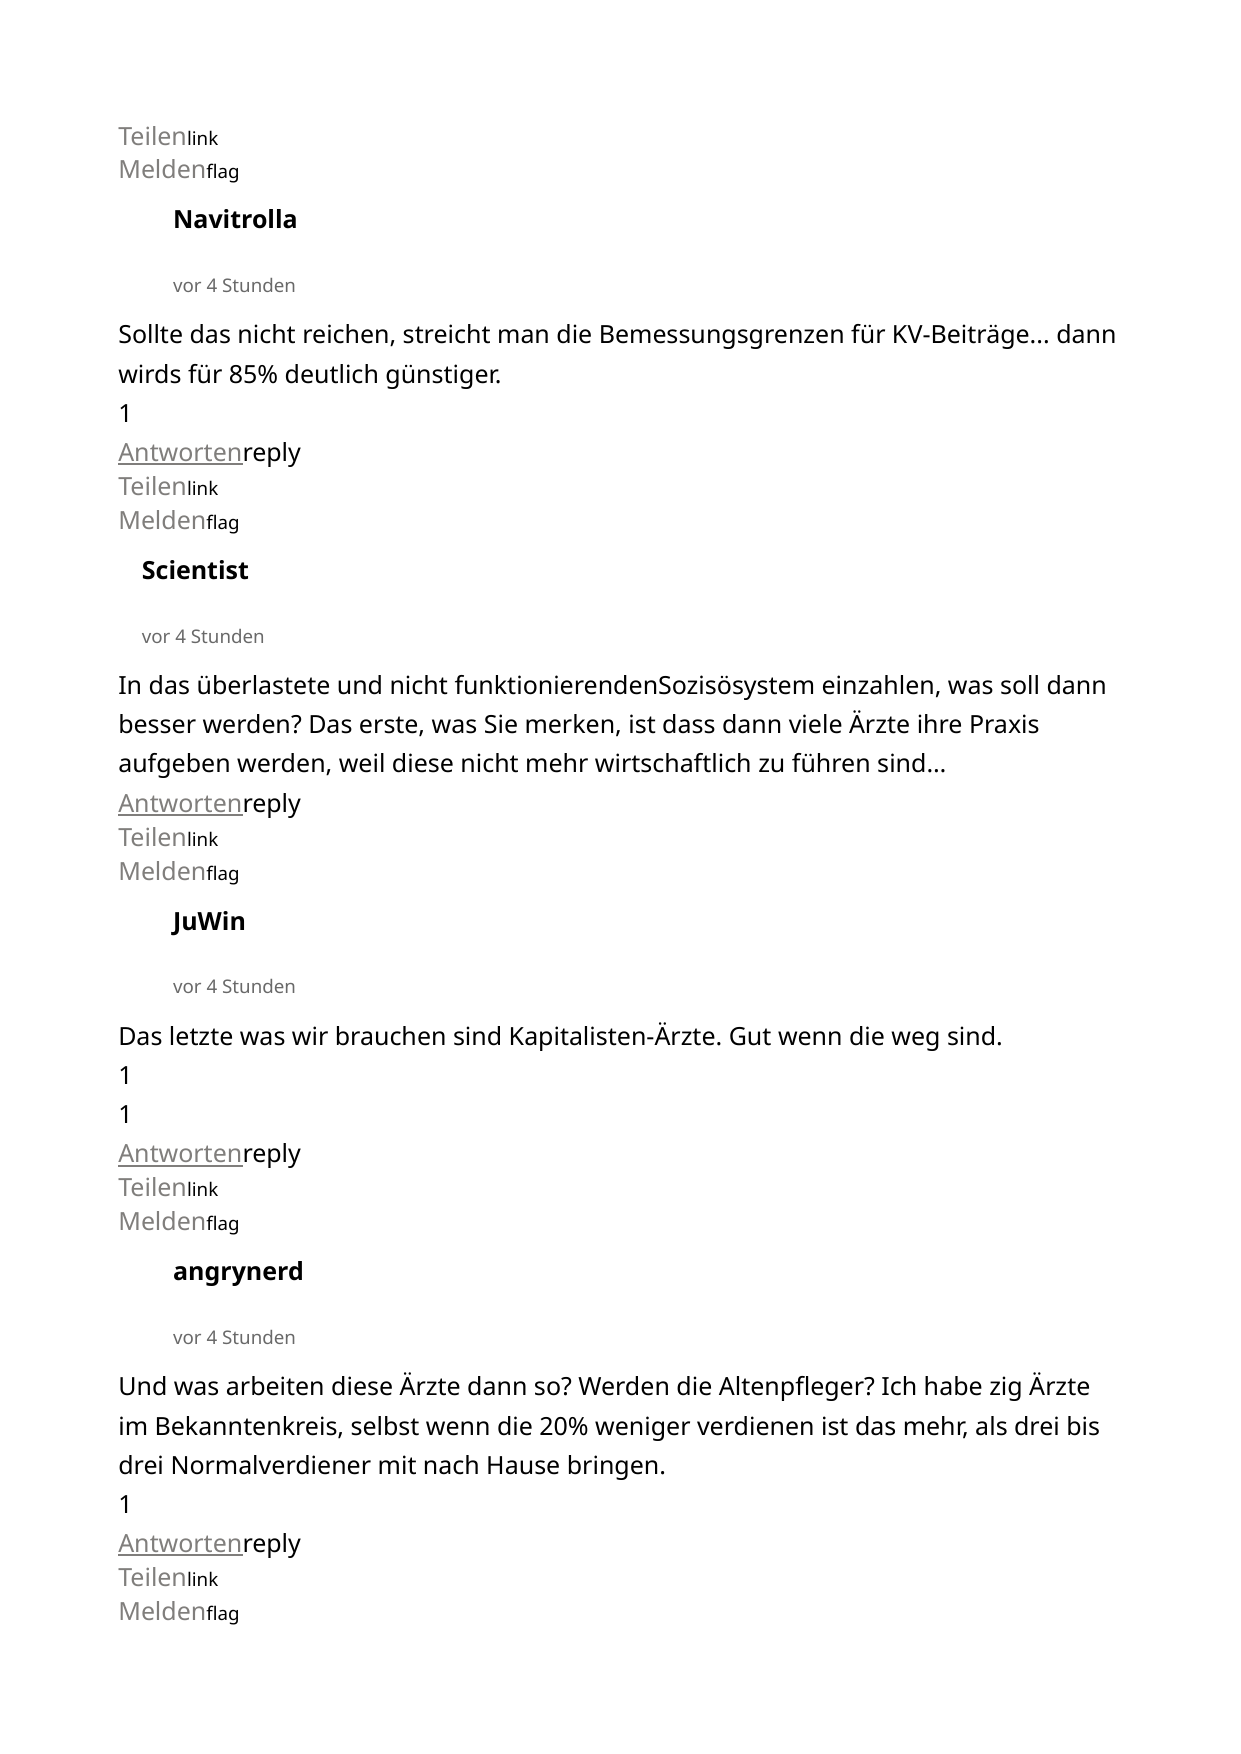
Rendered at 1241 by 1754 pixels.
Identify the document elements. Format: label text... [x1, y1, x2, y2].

text 1 [118, 1487, 1122, 1521]
text angrynerd [173, 1254, 1114, 1288]
text 1 [118, 1058, 1122, 1092]
text Meldenflag [118, 1204, 1122, 1238]
text Teilenlink [118, 469, 1122, 503]
text Meldenflag [118, 853, 1122, 887]
text JuWin [173, 903, 1114, 937]
text Navitrolla [173, 202, 1114, 236]
text Und was arbeiten diese Ärzte dann so? Werden die Altenpfleger? Ich habe zig Ärzte im Bekanntenkreis, selbst wenn die 20% weniger verdienen ist das mehr, als drei bis drei Normalverdiener mit nach Hause bringen. [118, 1369, 1122, 1481]
text Antwortenreply [118, 1526, 1122, 1560]
text In das überlastete und nicht funktionierendenSozisösystem einzahlen, was soll dann besser werden? Das erste, was Sie merken, ist dass dann viele Ärzte ihre Praxis aufgeben werden, weil diese nicht mehr wirtschaftlich zu führen sind… [118, 668, 1122, 780]
text Antwortenreply [118, 1136, 1122, 1170]
text vor 4 Stunden [142, 623, 1117, 648]
text Antwortenreply [118, 785, 1122, 819]
text Meldenflag [118, 503, 1122, 537]
text Teilenlink [118, 1560, 1122, 1594]
text 1 [118, 1097, 1122, 1131]
text Teilenlink [118, 1170, 1122, 1204]
text vor 4 Stunden [173, 272, 1117, 298]
text 1 [118, 396, 1122, 429]
text vor 4 Stunden [173, 1324, 1117, 1350]
text Scientist [142, 552, 1114, 587]
text Meldenflag [118, 152, 1122, 186]
text Antwortenreply [118, 435, 1122, 469]
text Teilenlink [118, 118, 1122, 152]
text Das letzte was wir brauchen sind Kapitalisten-Ärzte. Gut wenn die weg sind. [118, 1018, 1122, 1052]
text Meldenflag [118, 1594, 1122, 1628]
text Sollte das nicht reichen, streicht man die Bemessungsgrenzen für KV-Beiträge... dann wirds für 85% deutlich günstiger. [118, 317, 1122, 390]
text vor 4 Stunden [173, 973, 1117, 999]
text Teilenlink [118, 819, 1122, 853]
